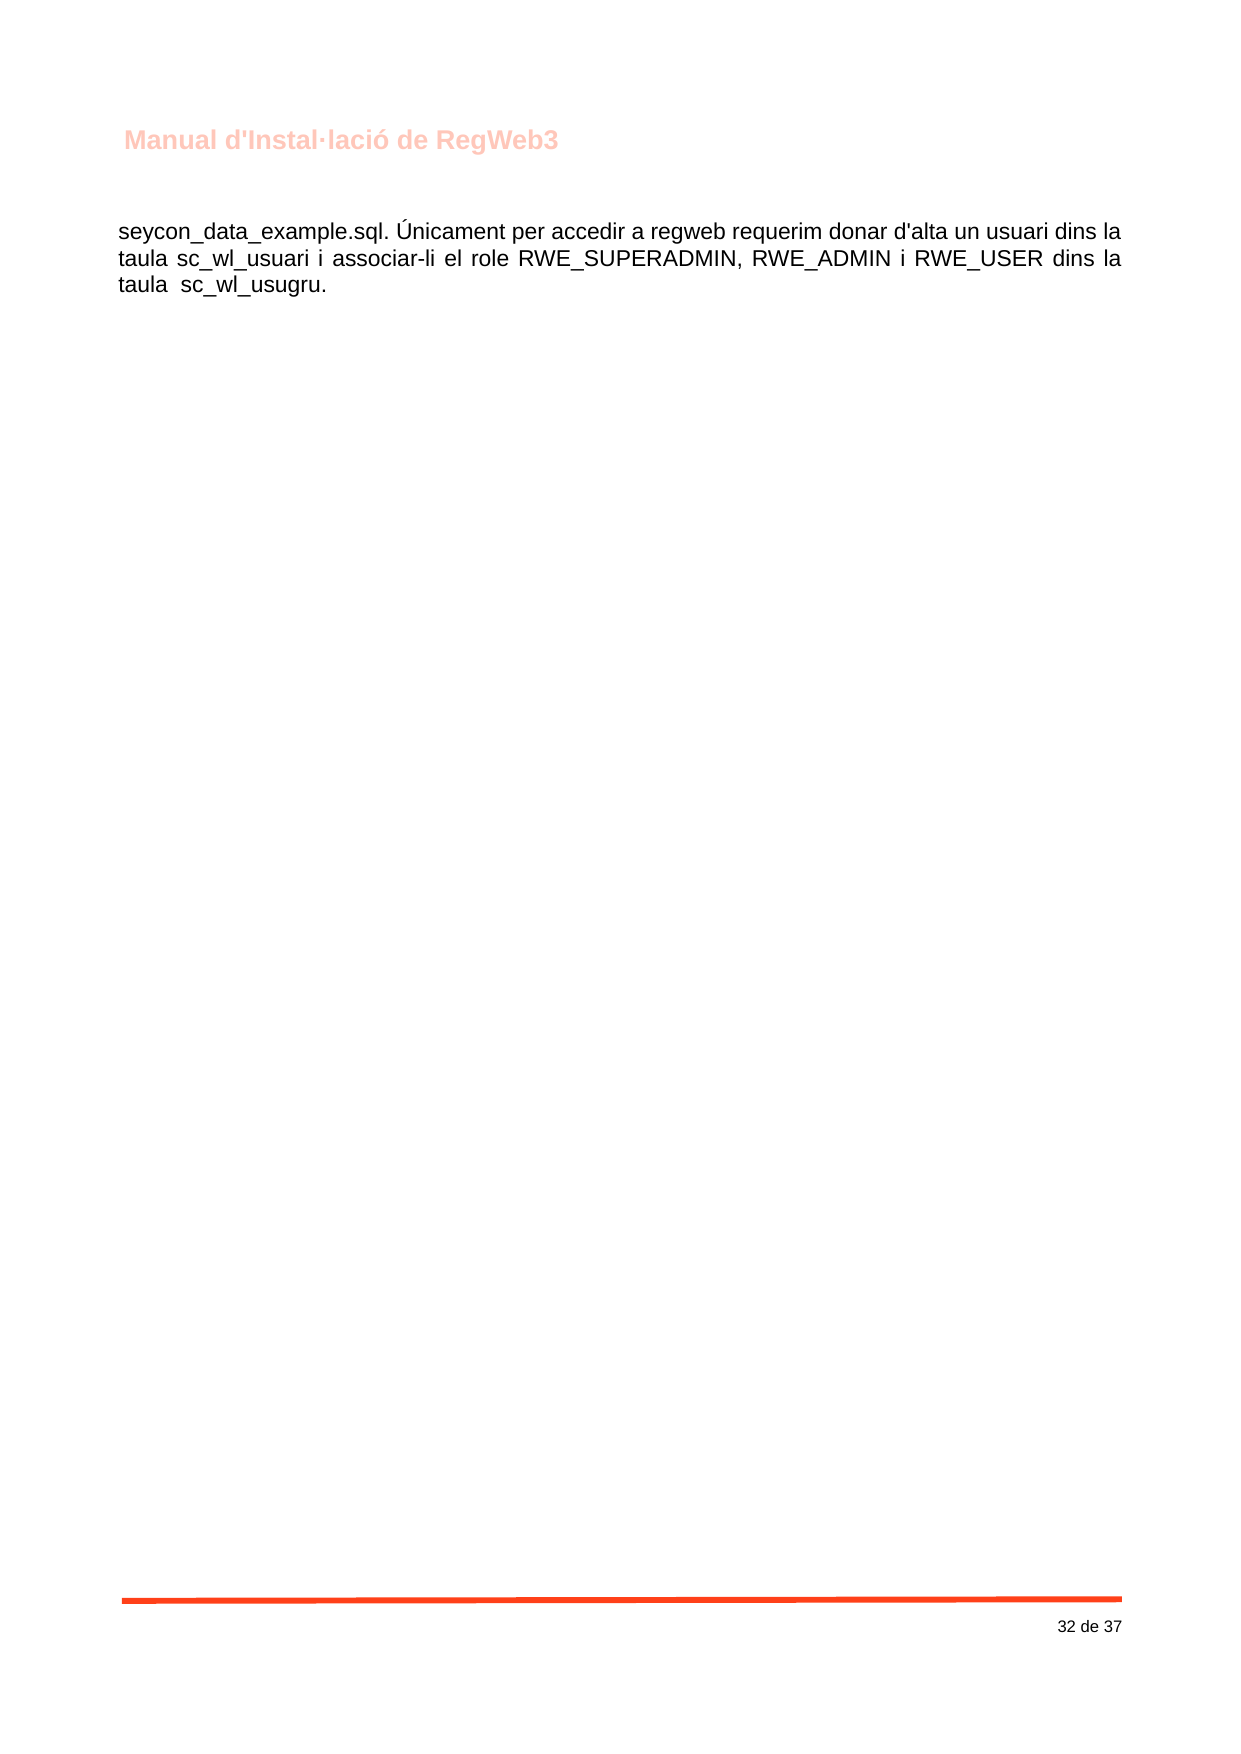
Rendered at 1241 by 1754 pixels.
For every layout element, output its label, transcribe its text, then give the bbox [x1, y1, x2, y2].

text seycon_data_example.sql. Únicament per accedir a regweb requerim donar d'alta un usuari dins la taula sc_wl_usuari i associar-li el role RWE_SUPERADMIN, RWE_ADMIN i RWE_USER dins la taula sc_wl_usugru. [118, 218, 1122, 297]
